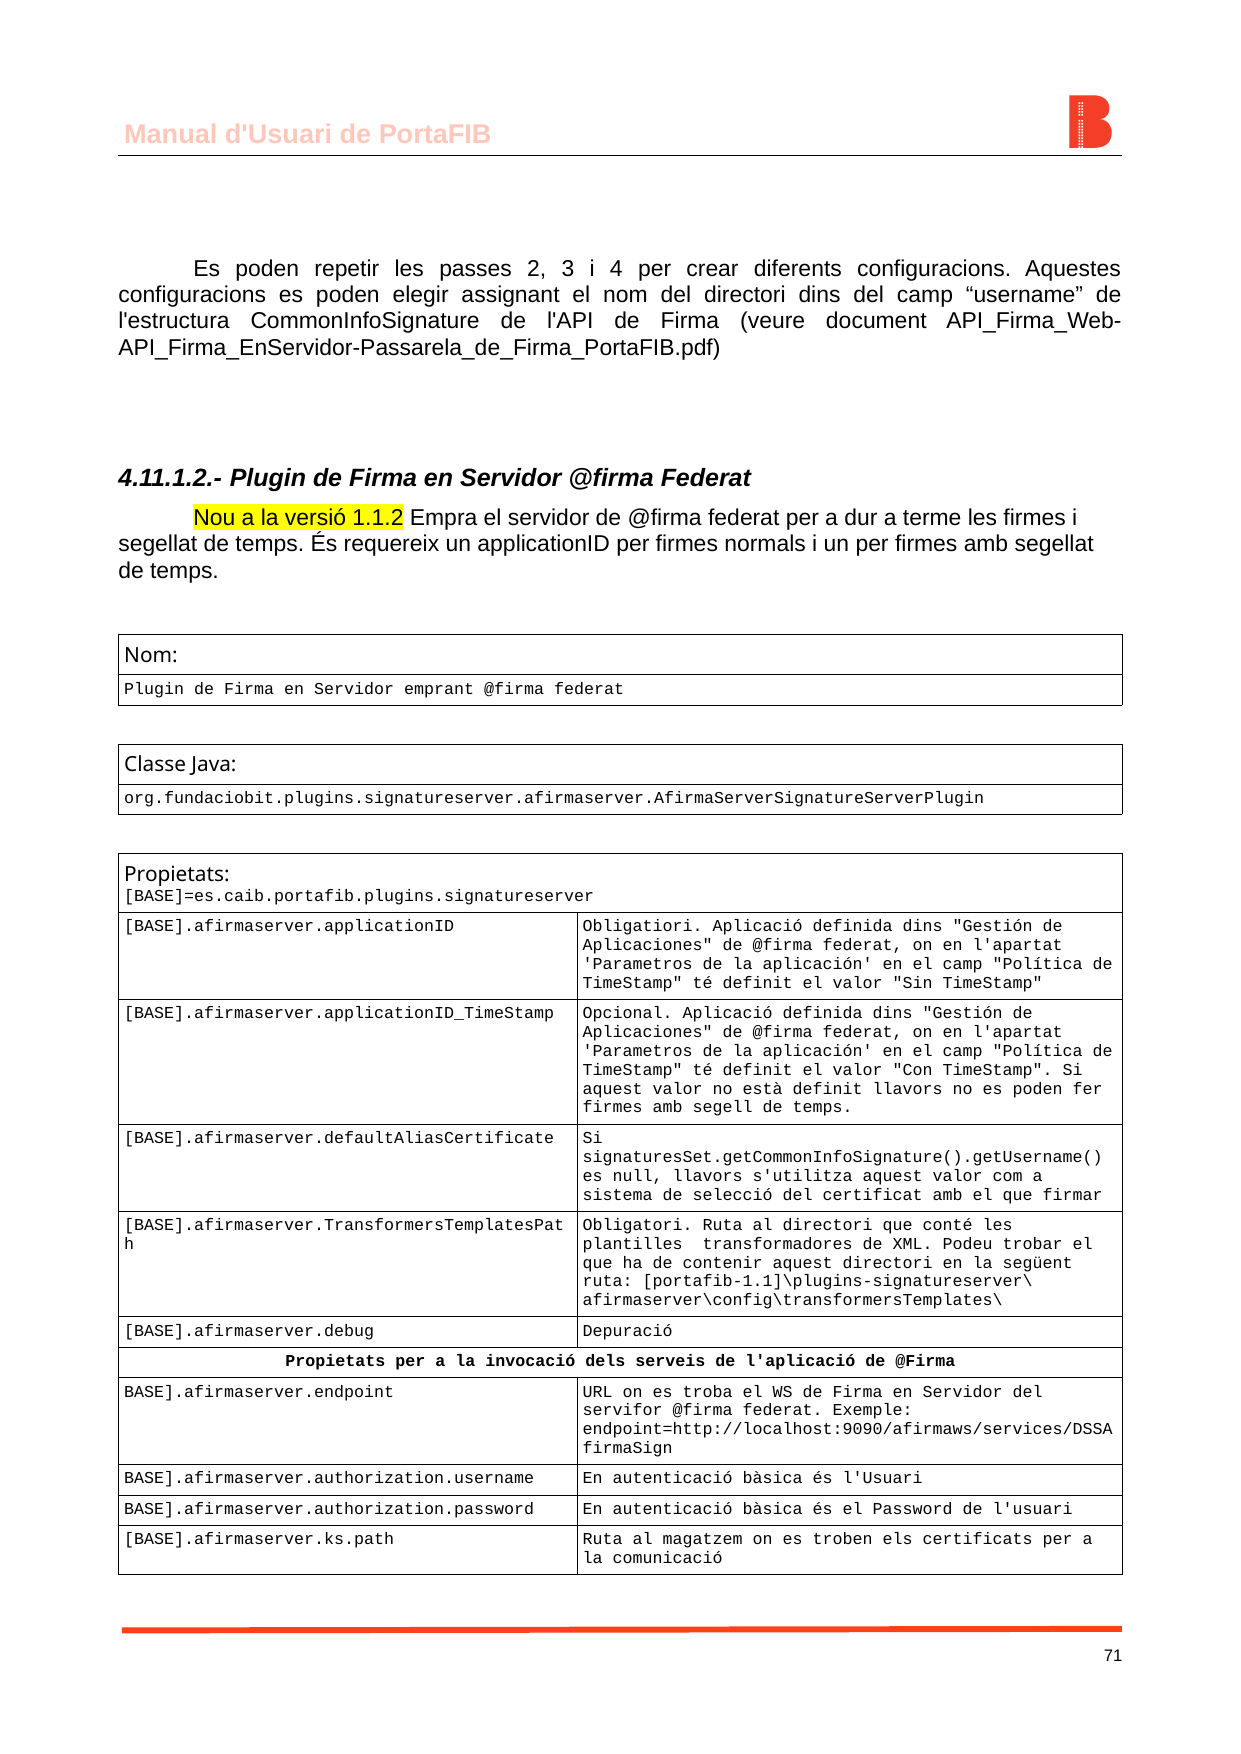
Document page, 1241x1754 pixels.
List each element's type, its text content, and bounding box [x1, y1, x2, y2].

text Nou a la versió 1.1.2 Empra el servidor de @firma federat per a dur a terme les firmes i segellat de temps. És requereix un applicationID per firmes normals i un per firmes amb segellat de temps. [118, 504, 1122, 583]
table_cell BASE].afirmaserver.authorization.password [119, 1496, 577, 1525]
table_cell Depuració [578, 1317, 1122, 1347]
table_cell Obligatiori. Aplicació definida dins "Gestión de Aplicaciones" de @firma federat, on en l'apartat 'Parametros de la aplicación' en el camp "Política de TimeStamp" té definit el valor "Sin TimeStamp" [578, 913, 1122, 999]
table_cell BASE].afirmaserver.endpoint [119, 1378, 577, 1464]
table_header Classe Java: [119, 745, 1122, 784]
subtitle Plugin de Firma en Servidor @firma Federat [118, 463, 1122, 491]
table_cell Ruta al magatzem on es troben els certificats per a la comunicació [578, 1526, 1122, 1574]
table_cell [BASE].afirmaserver.applicationID_TimeStamp [119, 1000, 577, 1124]
table_cell En autenticació bàsica és el Password de l'usuari [578, 1496, 1122, 1525]
table_header Nom: [119, 635, 1122, 674]
picture [1063, 94, 1117, 150]
table_cell Obligatori. Ruta al directori que conté les plantilles transformadores de XML. Podeu trobar el que ha de contenir aquest directori en la següent ruta: [portafib-1.1]\plugins-signatureserver\afirmaserver\config\transformersTemplates\ [578, 1212, 1122, 1316]
table_cell En autenticació bàsica és l'Usuari [578, 1465, 1122, 1495]
table_cell [BASE].afirmaserver.TransformersTemplatesPath [119, 1212, 577, 1316]
table_cell [BASE].afirmaserver.debug [119, 1317, 577, 1347]
table_cell [BASE].afirmaserver.ks.path [119, 1526, 577, 1574]
text Es poden repetir les passes 2, 3 i 4 per crear diferents configuracions. Aquestes configuracions es poden elegir assignant el nom del directori dins del camp “username” de l'estructura CommonInfoSignature de l'API de Firma (veure document API_Firma_Web-API_Firma_EnServidor-Passarela_de_Firma_PortaFIB.pdf) [118, 254, 1122, 360]
table_cell Opcional. Aplicació definida dins "Gestión de Aplicaciones" de @firma federat, on en l'apartat 'Parametros de la aplicación' en el camp "Política de TimeStamp" té definit el valor "Con TimeStamp". Si aquest valor no està definit llavors no es poden fer firmes amb segell de temps. [578, 1000, 1122, 1124]
table_cell Propietats per a la invocació dels serveis de l'aplicació de @Firma [119, 1348, 1122, 1377]
table_cell [BASE].afirmaserver.applicationID [119, 913, 577, 999]
table_cell BASE].afirmaserver.authorization.username [119, 1465, 577, 1495]
table_cell URL on es troba el WS de Firma en Servidor del servifor @firma federat. Exemple: endpoint=http://localhost:9090/afirmaws/services/DSSAfirmaSign [578, 1378, 1122, 1464]
table_cell [BASE].afirmaserver.defaultAliasCertificate [119, 1125, 577, 1211]
table_cell org.fundaciobit.plugins.signatureserver.afirmaserver.AfirmaServerSignatureServerPlugin [119, 785, 1122, 814]
table_cell Plugin de Firma en Servidor emprant @firma federat [119, 675, 1122, 705]
table_header Propietats: [BASE]=es.caib.portafib.plugins.signatureserver [119, 854, 1122, 912]
table_cell Si signaturesSet.getCommonInfoSignature().getUsername() es null, llavors s'utilitza aquest valor com a sistema de selecció del certificat amb el que firmar [578, 1125, 1122, 1211]
